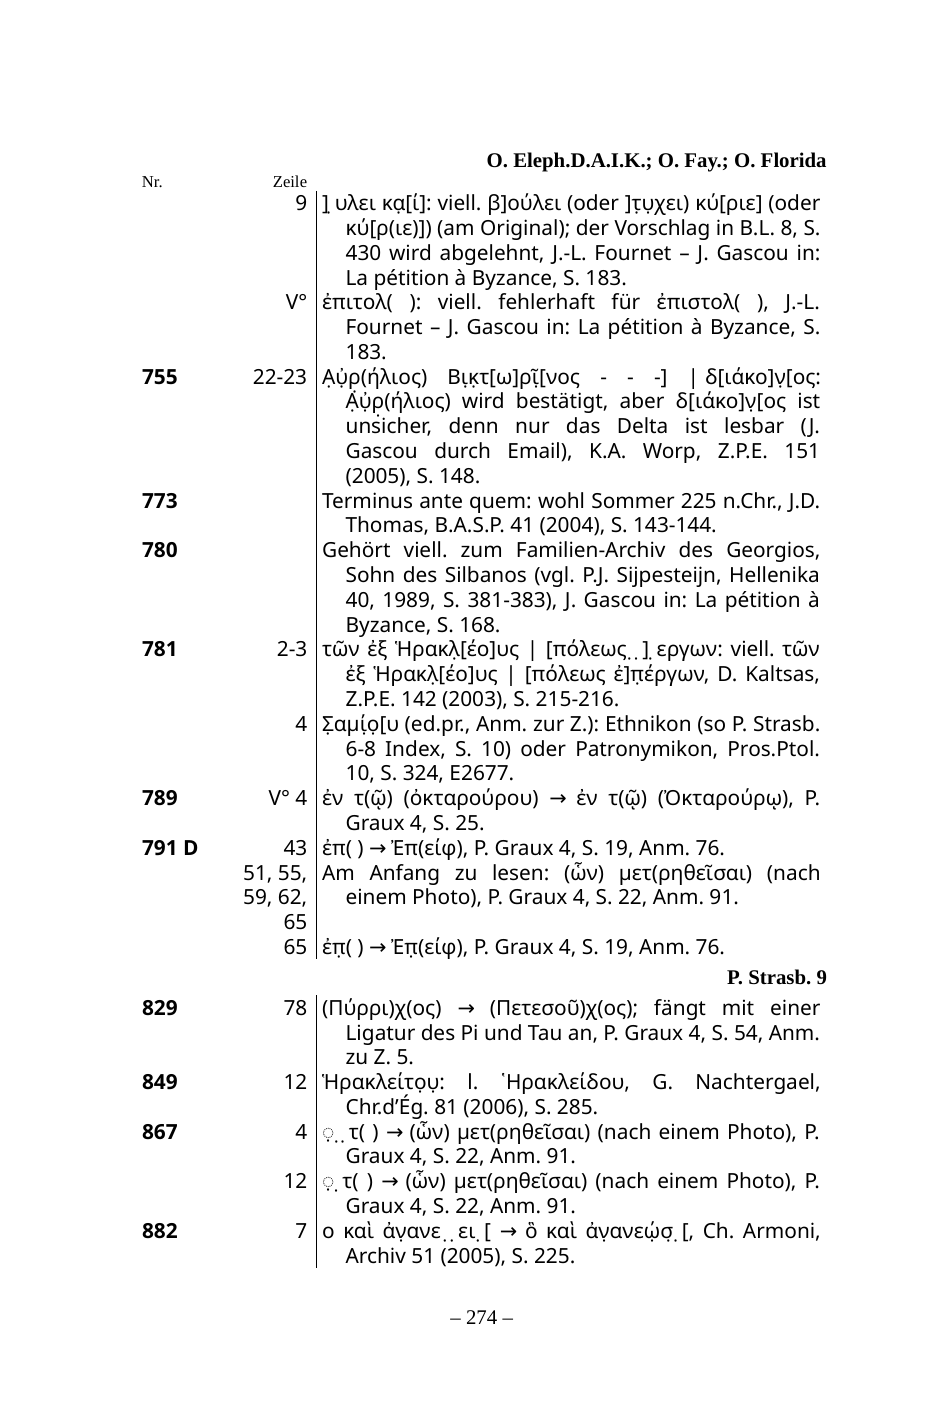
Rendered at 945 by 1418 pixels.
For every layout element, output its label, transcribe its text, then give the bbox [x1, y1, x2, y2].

table_cell 4 [224, 711, 316, 786]
table_cell ο καὶ ἀν̣ανε ̣ ̣ει ̣[ → ὃ καὶ ἀν̣ανεώ̣σ̣ ̣[, Ch. Armoni, Archiv 51 (2005), S. 225. [317, 1219, 827, 1268]
table_cell Gehört viell. zum Familien-Archiv des Georgios, Sohn des Silbanos (vgl. P.J. Sijpesteijn, Hellenika 40, 1989, S. 381-383), J. Gascou in: La pétition à Byzance, S. 168. [317, 538, 827, 637]
table_cell 789 [136, 786, 224, 835]
table_cell 867 [136, 1119, 224, 1169]
table_cell 9 [224, 191, 316, 290]
table_cell Ἡρακλείτο̣υ̣: l. ῾Ηρακλείδου, G. Nachtergael, Chr.d’Ég. 81 (2006), S. 285. [317, 1070, 827, 1119]
table_cell 4 [224, 1119, 316, 1169]
table_cell V° 4 [224, 786, 316, 835]
table_cell [136, 711, 224, 786]
table_cell 7 [224, 1219, 316, 1268]
table_cell 51, 55, 59, 62, 65 [224, 860, 316, 934]
table_cell [136, 1169, 224, 1218]
table_cell Terminus ante quem: wohl Sommer 225 n.Chr., J.D. Thomas, B.A.S.P. 41 (2004), S. 143-144. [317, 488, 827, 538]
table_header 829 [136, 995, 224, 1070]
table_cell ἐν τ(ῷ) (ὀκταρούρου) → ἐν τ(ῷ) (Ὀκταρούρῳ), P. Graux 4, S. 25. [317, 786, 827, 835]
table_cell ἐπ̣( ) → Ἐπ̣(είφ), P. Graux 4, S. 19, Anm. 76. [317, 935, 827, 959]
table_cell ἐπ( ) → Ἐπ(είφ), P. Graux 4, S. 19, Anm. 76. [317, 835, 827, 860]
table_cell ̣ ̣ ̣τ( ) → (ὧν) μετ(ρηθεῖσαι) (nach einem Photo), P. Graux 4, S. 22, Anm. 91. [317, 1119, 827, 1169]
table_cell Α̣ὐ̣ρ̣(ήλιος) Βι̣κ̣τ[ω]ρῖ̣[νος - - -] | δ[ιάκο]ν̣[ος: Α̣ὐ̣ρ̣(ήλιος) wird bestätigt, aber δ[ιάκο]ν̣[ος ist unsicher, denn nur das Delta ist lesbar (J. Gascou durch Email), K.A. Worp, Z.P.E. 151 (2005), S. 148. [317, 364, 827, 488]
table_cell 773 [136, 488, 316, 538]
table_cell 755 [136, 364, 224, 488]
table_cell 882 [136, 1219, 224, 1268]
table_cell 12 [224, 1169, 316, 1218]
table_cell ἐπιτολ( ): viell. fehlerhaft für ἐπιστολ( ), J.-L. Fournet – J. Gascou in: La pétition à Byzance, S. 183. [317, 290, 827, 364]
table_cell 65 [224, 935, 316, 959]
table_cell V° [224, 290, 316, 364]
table_header (Πύρρι)χ(ος) → (Πετεσοῦ)χ(ος); fängt mit einer Ligatur des Pi und Tau an, P. Graux 4, S. 54, Anm. zu Z. 5. [317, 995, 827, 1070]
table_cell Σ̣αμί̣ο̣[υ (ed.pr., Anm. zur Z.): Ethnikon (so P. Strasb. 6-8 Index, S. 10) oder Patronymikon, Pros.Ptol. 10, S. 324, E2677. [317, 711, 827, 786]
table_cell [136, 935, 224, 959]
table_cell 12 [224, 1070, 316, 1119]
table_cell 2-3 [224, 637, 316, 711]
table_cell 22-23 [224, 364, 316, 488]
table_cell τῶν ἐξ Ἡρακλ̣[έο]υς | [πόλεως ̣ ̣] ̣εργων: viell. τῶν ἐξ Ἡρακλ̣[έο]υς | [πόλεως ἐ]π̣έργων, D. Kaltsas, Z.P.E. 142 (2003), S. 215-216. [317, 637, 827, 711]
table_cell Am Anfang zu lesen: (ὧν) μετ(ρηθεῖσαι) (nach einem Photo), P. Graux 4, S. 22, Anm. 91. [317, 860, 827, 934]
table_cell 781 [136, 637, 224, 711]
table_cell 791 D [136, 835, 224, 860]
table_cell 849 [136, 1070, 224, 1119]
subtitle P. Strasb. 9 [136, 965, 827, 989]
table_header 78 [224, 995, 316, 1070]
table_cell ̣ ̣τ( ) → (ὧν) μετ(ρηθεῖσαι) (nach einem Photo), P. Graux 4, S. 22, Anm. 91. [317, 1169, 827, 1218]
table_cell [136, 860, 224, 934]
table_cell [136, 191, 224, 290]
table_cell [136, 290, 224, 364]
table_cell 780 [136, 538, 316, 637]
table_cell 43 [224, 835, 316, 860]
table_cell ] ̣υλει κα̣[ί]: viell. β]ούλει (oder ]τ̣υ̣χει) κύ[ριε] (oder κύ[ρ(ιε)]) (am Original); der Vorschlag in B.L. 8, S. 430 wird abgelehnt, J.-L. Fournet – J. Gascou in: La pétition à Byzance, S. 183. [317, 191, 827, 290]
